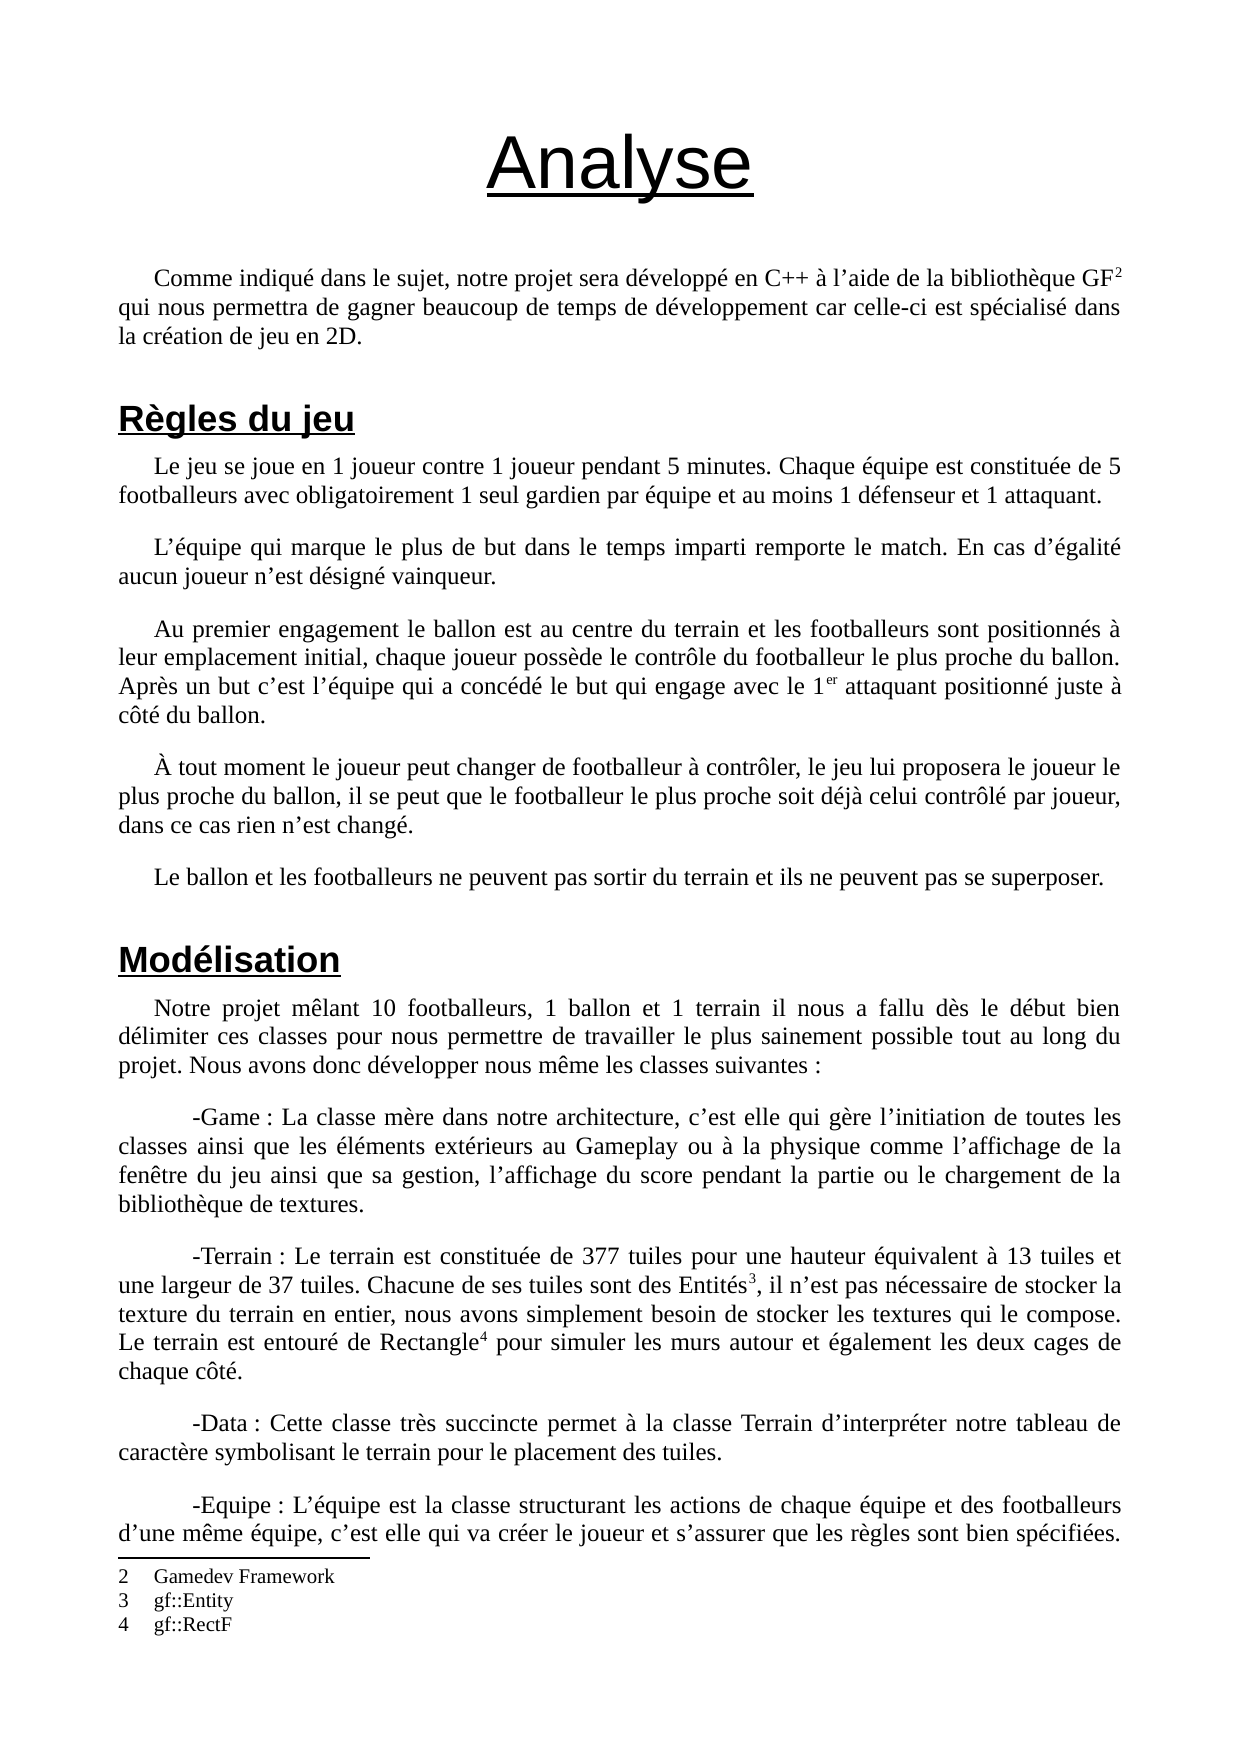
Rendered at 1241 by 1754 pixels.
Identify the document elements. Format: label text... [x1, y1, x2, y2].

text Le ballon et les footballeurs ne peuvent pas sortir du terrain et ils ne peuvent pas se superposer. [118, 862, 1122, 891]
text Comme indiqué dans le sujet, notre projet sera développé en C++ à l’aide de la bibliothèque GF qui nous permettra de gagner beaucoup de temps de développement car celle-ci est spécialisé dans la création de jeu en 2D. [118, 263, 1122, 350]
text -Equipe : L’équipe est la classe structurant les actions de chaque équipe et des footballeurs d’une même équipe, c’est elle qui va créer le joueur et s’assurer que les règles sont bien spécifiées. [118, 1490, 1122, 1547]
subtitle Modélisation [118, 938, 1122, 980]
text Gamedev Framework [118, 1564, 1122, 1588]
subtitle Règles du jeu [118, 397, 1122, 439]
subtitle Analyse [118, 118, 1122, 204]
text -Data : Cette classe très succincte permet à la classe Terrain d’interpréter notre tableau de caractère symbolisant le terrain pour le placement des tuiles. [118, 1408, 1122, 1466]
text gf::RectF [118, 1612, 1122, 1636]
text -Game : La classe mère dans notre architecture, c’est elle qui gère l’initiation de toutes les classes ainsi que les éléments extérieurs au Gameplay ou à la physique comme l’affichage de la fenêtre du jeu ainsi que sa gestion, l’affichage du score pendant la partie ou le chargement de la bibliothèque de textures. [118, 1102, 1122, 1217]
text gf::Entity [118, 1588, 1122, 1612]
text À tout moment le joueur peut changer de footballeur à contrôler, le jeu lui proposera le joueur le plus proche du ballon, il se peut que le footballeur le plus proche soit déjà celui contrôlé par joueur, dans ce cas rien n’est changé. [118, 752, 1122, 838]
text L’équipe qui marque le plus de but dans le temps imparti remporte le match. En cas d’égalité aucun joueur n’est désigné vainqueur. [118, 532, 1122, 590]
text Notre projet mêlant 10 footballeurs, 1 ballon et 1 terrain il nous a fallu dès le début bien délimiter ces classes pour nous permettre de travailler le plus sainement possible tout au long du projet. Nous avons donc développer nous même les classes suivantes : [118, 993, 1122, 1079]
text Le jeu se joue en 1 joueur contre 1 joueur pendant 5 minutes. Chaque équipe est constituée de 5 footballeurs avec obligatoirement 1 seul gardien par équipe et au moins 1 défenseur et 1 attaquant. [118, 451, 1122, 509]
text Au premier engagement le ballon est au centre du terrain et les footballeurs sont positionnés à leur emplacement initial, chaque joueur possède le contrôle du footballeur le plus proche du ballon. Après un but c’est l’équipe qui a concédé le but qui engage avec le 1er attaquant positionné juste à côté du ballon. [118, 614, 1122, 729]
text -Terrain : Le terrain est constituée de 377 tuiles pour une hauteur équivalent à 13 tuiles et une largeur de 37 tuiles. Chacune de ses tuiles sont des Entités, il n’est pas nécessaire de stocker la texture du terrain en entier, nous avons simplement besoin de stocker les textures qui le compose. Le terrain est entouré de Rectangle pour simuler les murs autour et également les deux cages de chaque côté. [118, 1241, 1122, 1385]
